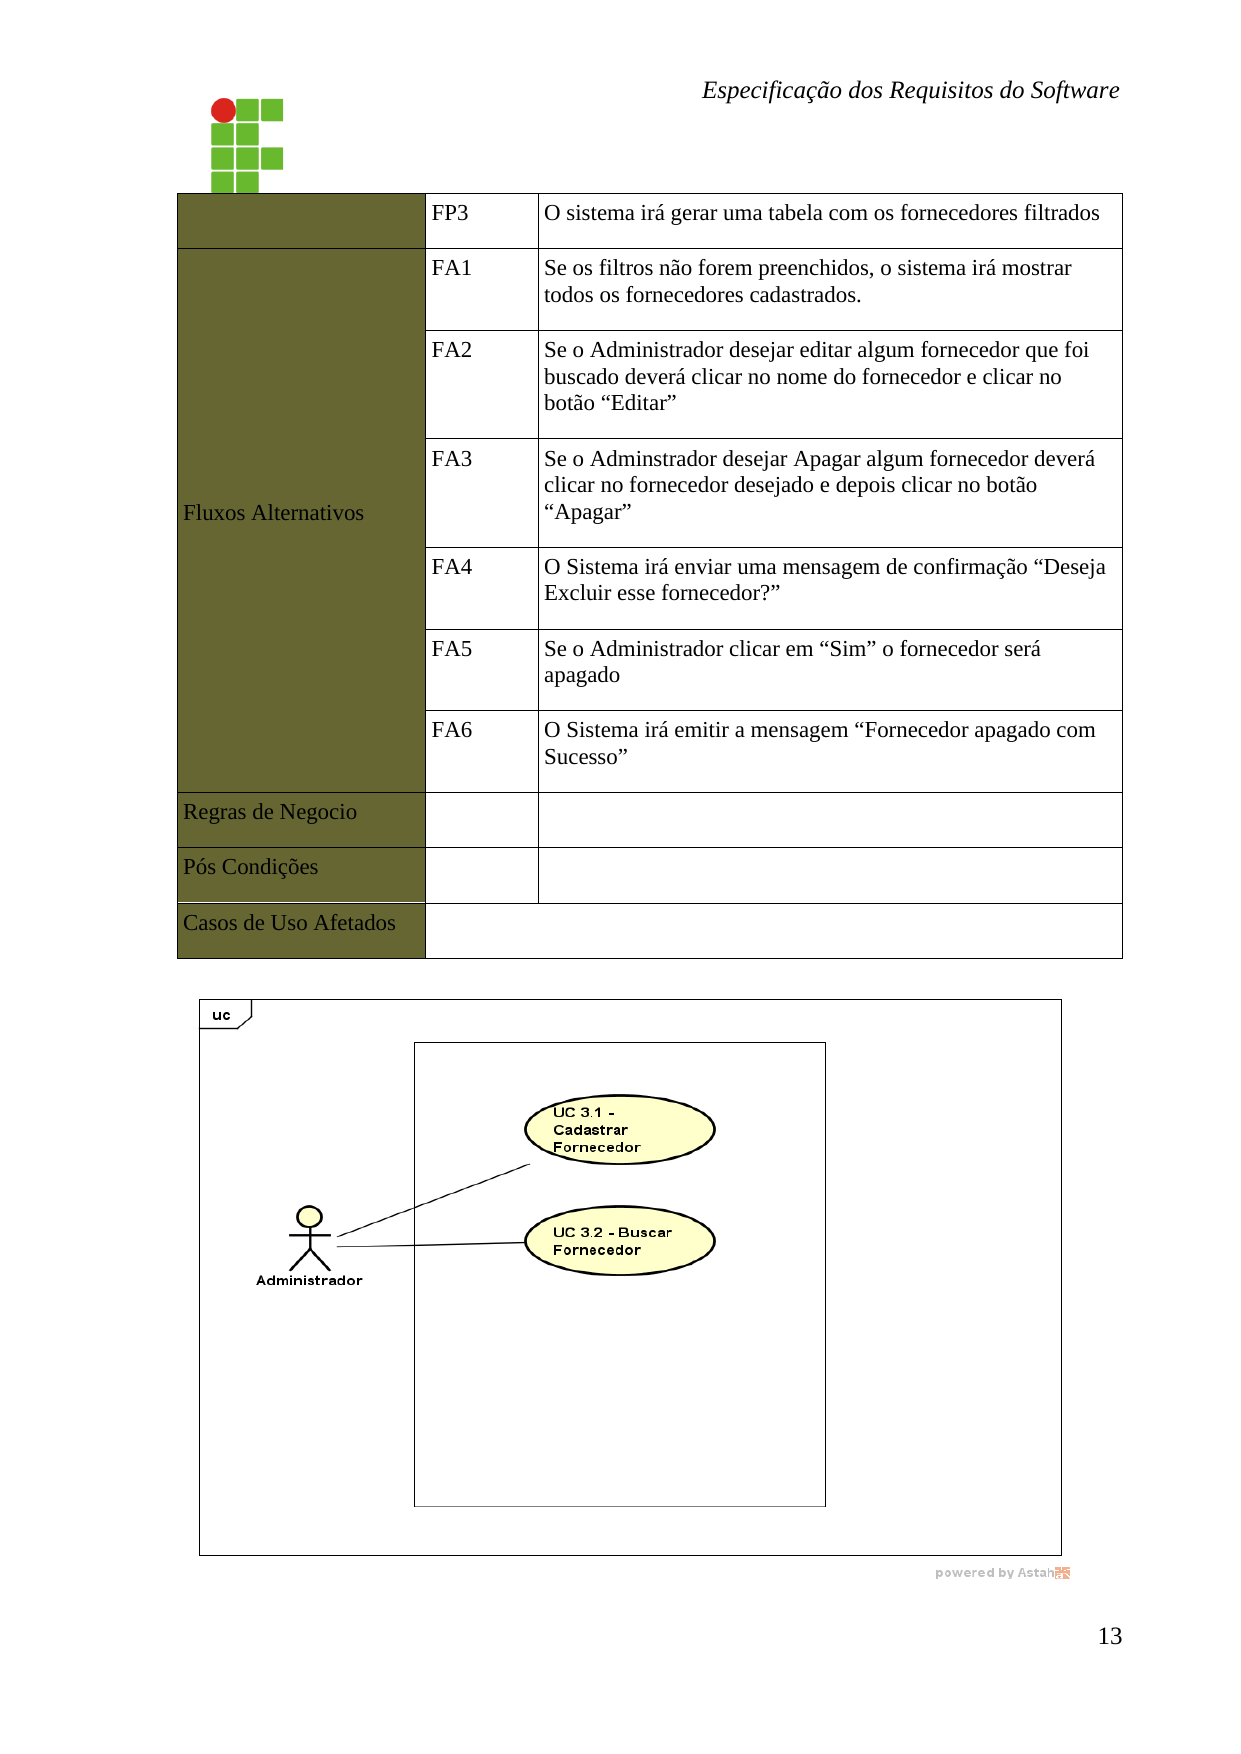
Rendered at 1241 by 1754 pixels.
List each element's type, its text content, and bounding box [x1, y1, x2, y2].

table_cell [539, 793, 1122, 847]
table_cell O Sistema irá emitir a mensagem “Fornecedor apagado com Sucesso” [539, 711, 1122, 792]
table_cell Se o Administrador clicar em “Sim” o fornecedor será apagado [539, 630, 1122, 710]
table_cell Casos de Uso Afetados [178, 904, 425, 958]
table_cell FA3 [426, 439, 538, 547]
table_cell Se os filtros não forem preenchidos, o sistema irá mostrar todos os fornecedores cadastrados. [539, 249, 1122, 330]
table_cell Se o Adminstrador desejar Apagar algum fornecedor deverá clicar no fornecedor desejado e depois clicar no botão “Apagar” [539, 439, 1122, 547]
table_cell Se o Administrador desejar editar algum fornecedor que foi buscado deverá clicar no nome do fornecedor e clicar no botão “Editar” [539, 331, 1122, 438]
table_cell [426, 793, 538, 847]
table_cell [539, 848, 1122, 902]
table_cell FA2 [426, 331, 538, 438]
table_cell Fluxos Alternativos [178, 249, 425, 792]
table_cell FA5 [426, 630, 538, 710]
table_cell FP3 [426, 194, 538, 248]
table_cell [426, 904, 1122, 958]
table_cell FA4 [426, 548, 538, 628]
table_cell FA6 [426, 711, 538, 792]
table_cell [178, 194, 425, 248]
table_cell FA1 [426, 249, 538, 330]
table_cell O Sistema irá enviar uma mensagem de confirmação “Deseja Excluir esse fornecedor?” [539, 548, 1122, 628]
table_cell [426, 848, 538, 902]
table_cell Regras de Negocio [178, 793, 425, 847]
table_cell Pós Condições [178, 848, 425, 902]
table_cell O sistema irá gerar uma tabela com os fornecedores filtrados [539, 194, 1122, 248]
